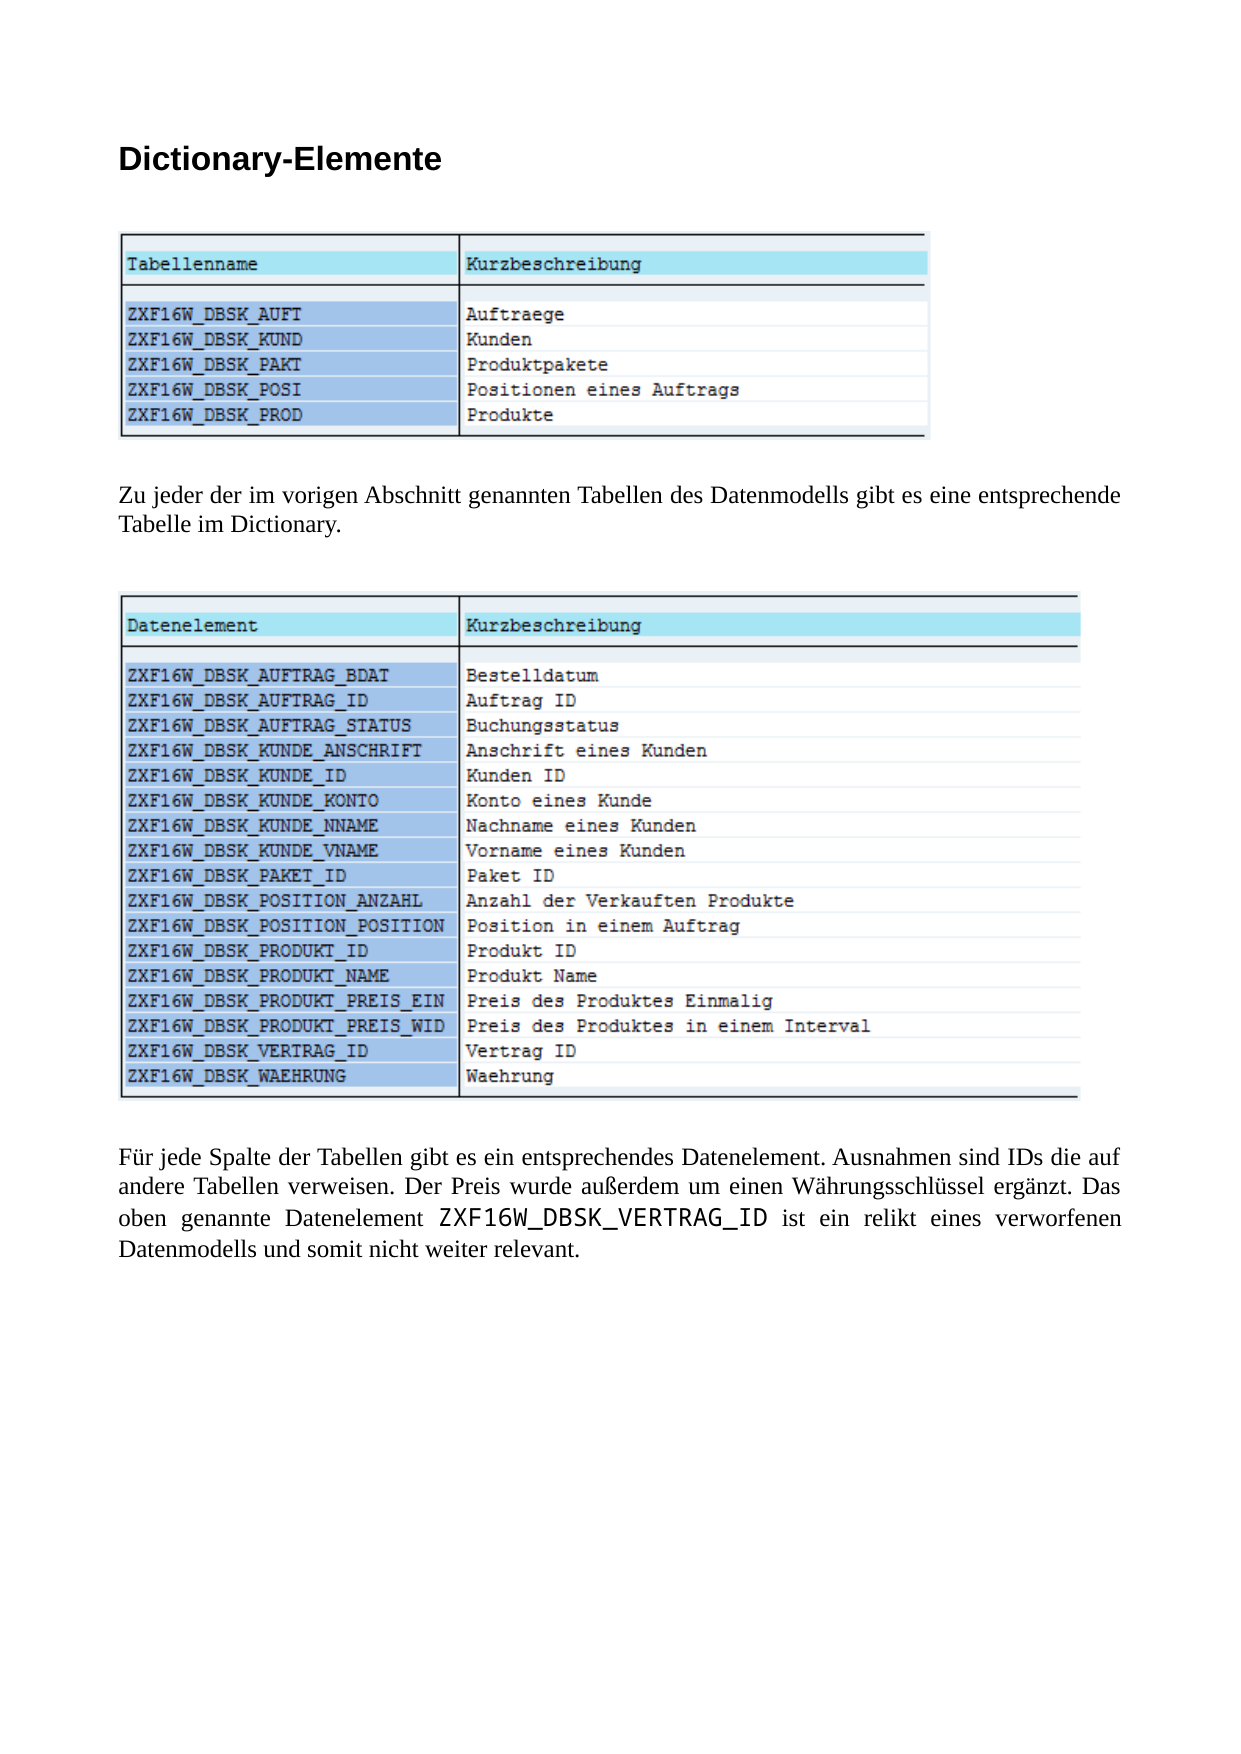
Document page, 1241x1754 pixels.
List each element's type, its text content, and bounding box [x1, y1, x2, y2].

picture [118, 591, 1081, 1101]
text Zu jeder der im vorigen Abschnitt genannten Tabellen des Datenmodells gibt es eine entsprechende Tabelle im Dictionary. [118, 480, 1122, 538]
text Für jede Spalte der Tabellen gibt es ein entsprechendes Datenelement. Ausnahmen sind IDs die auf andere Tabellen verweisen. Der Preis wurde außerdem um einen Währungsschlüssel ergänzt. Das oben genannte Datenelement ZXF16W_DBSK_VERTRAG_ID ist ein relikt eines verworfenen Datenmodells und somit nicht weiter relevant. [118, 1142, 1122, 1263]
subtitle Dictionary-Elemente [118, 139, 1122, 178]
picture [118, 231, 931, 440]
